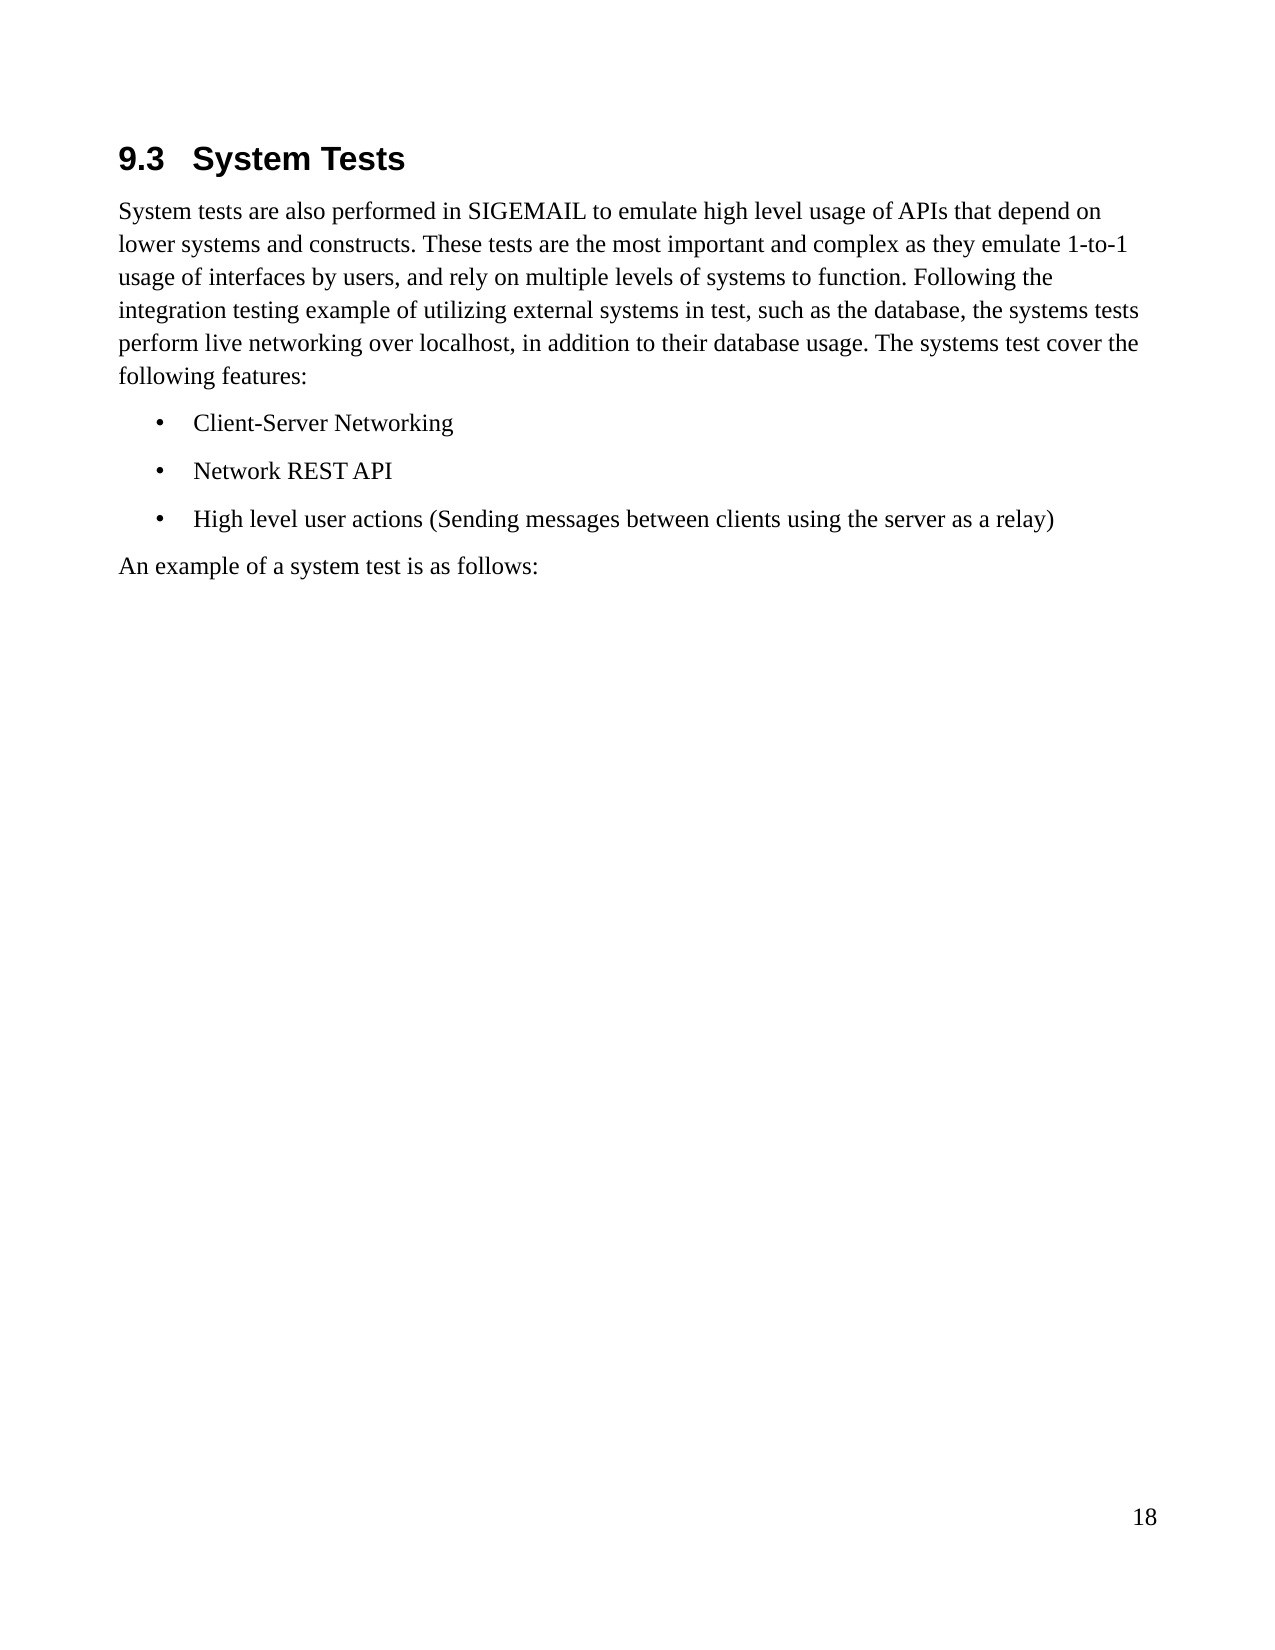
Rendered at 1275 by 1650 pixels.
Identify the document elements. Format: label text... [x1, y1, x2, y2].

subtitle System Tests [118, 139, 1157, 178]
list Client-Server Networking [156, 408, 1157, 437]
text An example of a system test is as follows: [118, 551, 1157, 580]
list Network REST API [156, 456, 1157, 485]
list High level user actions (Sending messages between clients using the server as a relay) [156, 504, 1157, 532]
text System tests are also performed in SIGEMAIL to emulate high level usage of APIs that depend on lower systems and constructs. These tests are the most important and complex as they emulate 1-to-1 usage of interfaces by users, and rely on multiple levels of systems to function. Following the integration testing example of utilizing external systems in test, such as the database, the systems tests perform live networking over localhost, in addition to their database usage. The systems test cover the following features: [118, 196, 1157, 390]
